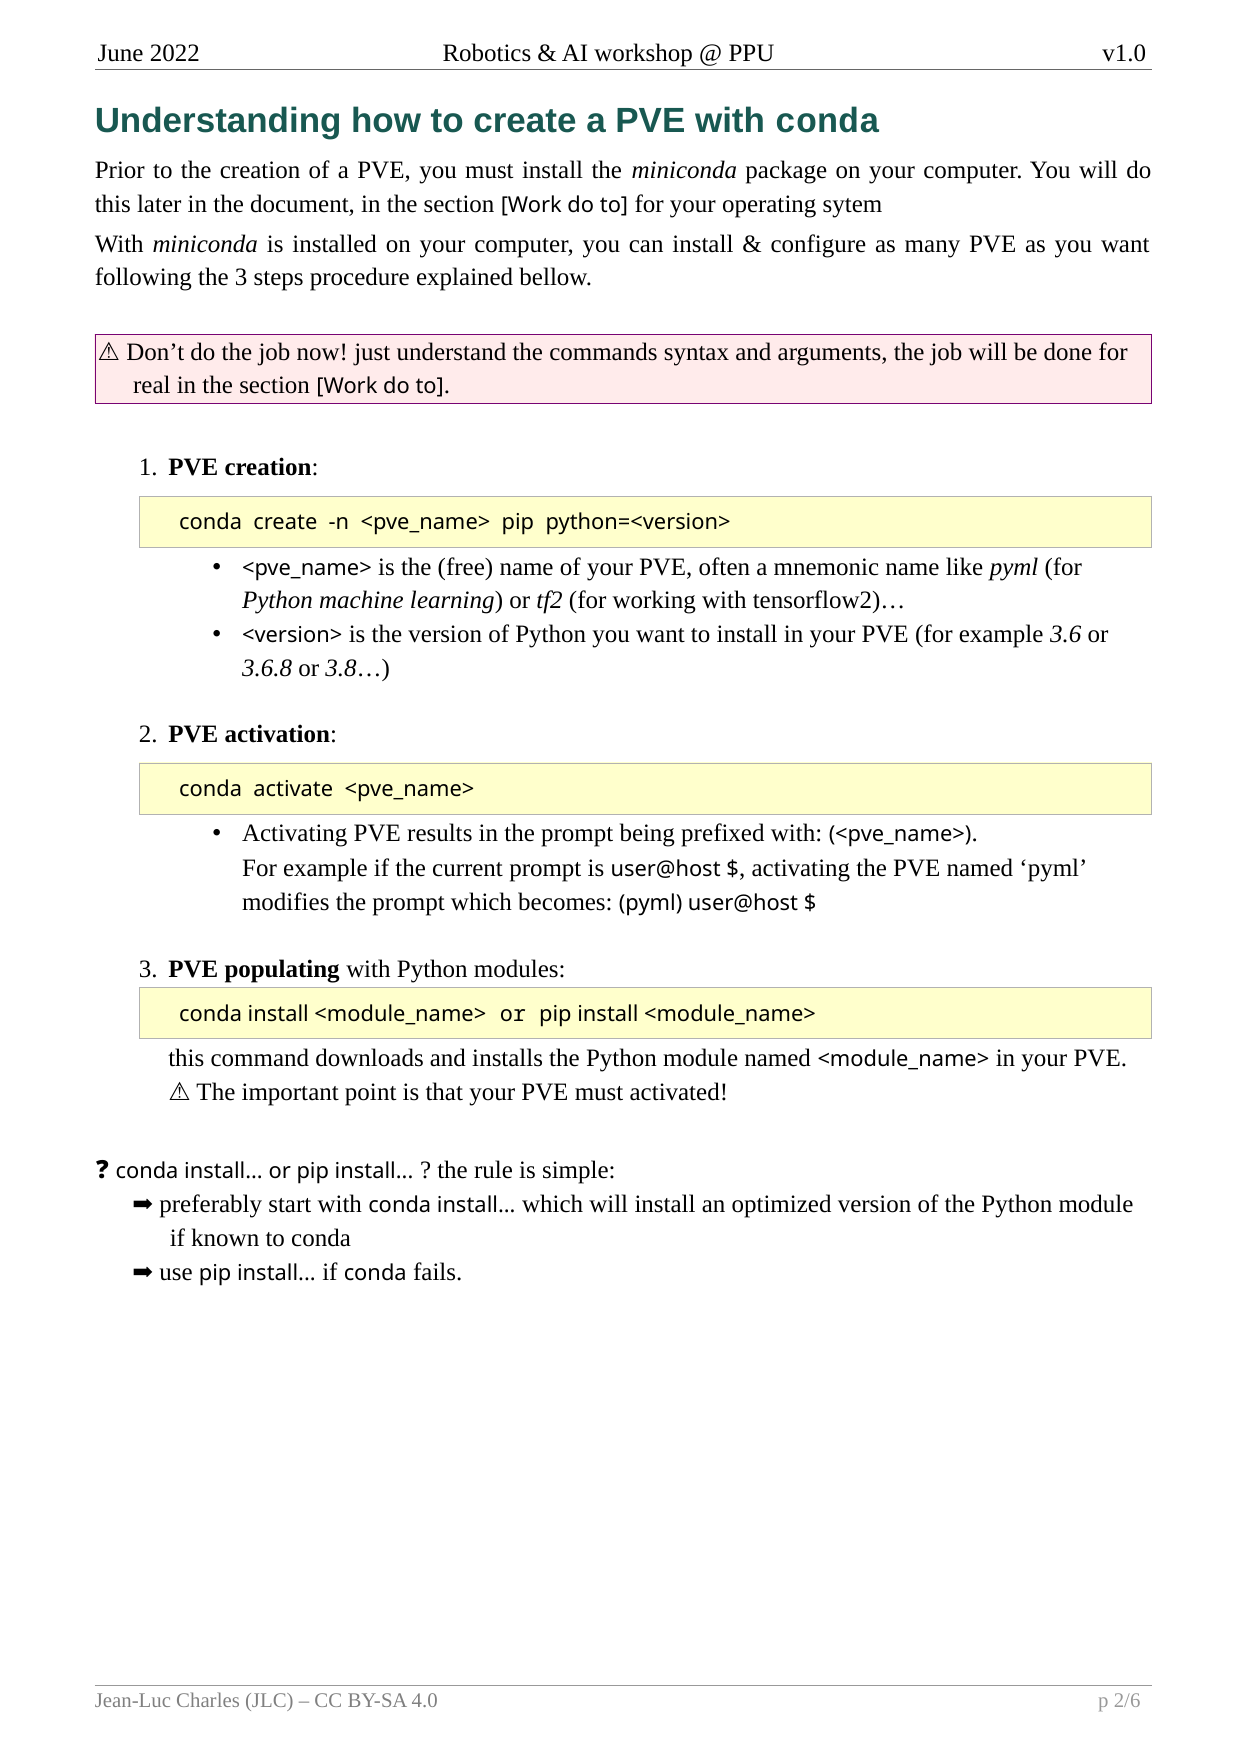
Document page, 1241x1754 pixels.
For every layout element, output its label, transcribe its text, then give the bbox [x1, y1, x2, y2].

text ⚠️ Don’t do the job now! just understand the commands syntax and arguments, the job will be done for real in the section [Work do to]. [96, 335, 1151, 403]
list PVE populating with Python modules: [139, 954, 1152, 982]
list conda create -n <pve_name> pip python=<version> [140, 497, 1151, 547]
text With miniconda is installed on your computer, you can install & configure as many PVE as you want following the 3 steps procedure explained bellow. [94, 229, 1152, 323]
list conda activate <pve_name> [140, 764, 1151, 814]
list Activating PVE results in the prompt being prefixed with: (<pve_name>). For example if the current prompt is user@host $, activating the PVE named ‘pyml’ modifies the prompt which becomes: (pyml) user@host $ [212, 818, 1152, 949]
list conda install <module_name> or pip install <module_name> [140, 988, 1151, 1038]
list <pve_name> is the (free) name of your PVE, often a mnemonic name like pyml (for Python machine learning) or tf2 (for working with tensorflow2)… [212, 552, 1152, 614]
list this command downloads and installs the Python module named <module_name> in your PVE. ⚠️ The important point is that your PVE must activated! [139, 1043, 1152, 1106]
subtitle Understanding how to create a PVE with conda [94, 100, 1152, 143]
list PVE creation: [139, 452, 1152, 481]
list <version> is the version of Python you want to install in your PVE (for example 3.6 or 3.6.8 or 3.8…) [212, 619, 1152, 714]
text Prior to the creation of a PVE, you must install the miniconda package on your computer. You will do this later in the document, in the section [Work do to] for your operating sytem [94, 156, 1152, 218]
list PVE activation: [139, 719, 1152, 747]
text ❓ conda install... or pip install... ? the rule is simple: ➡️ preferably start with conda install... which will install an optimized version of the Python module if known to conda ➡️ use pip install... if conda fails. [94, 1155, 1152, 1286]
